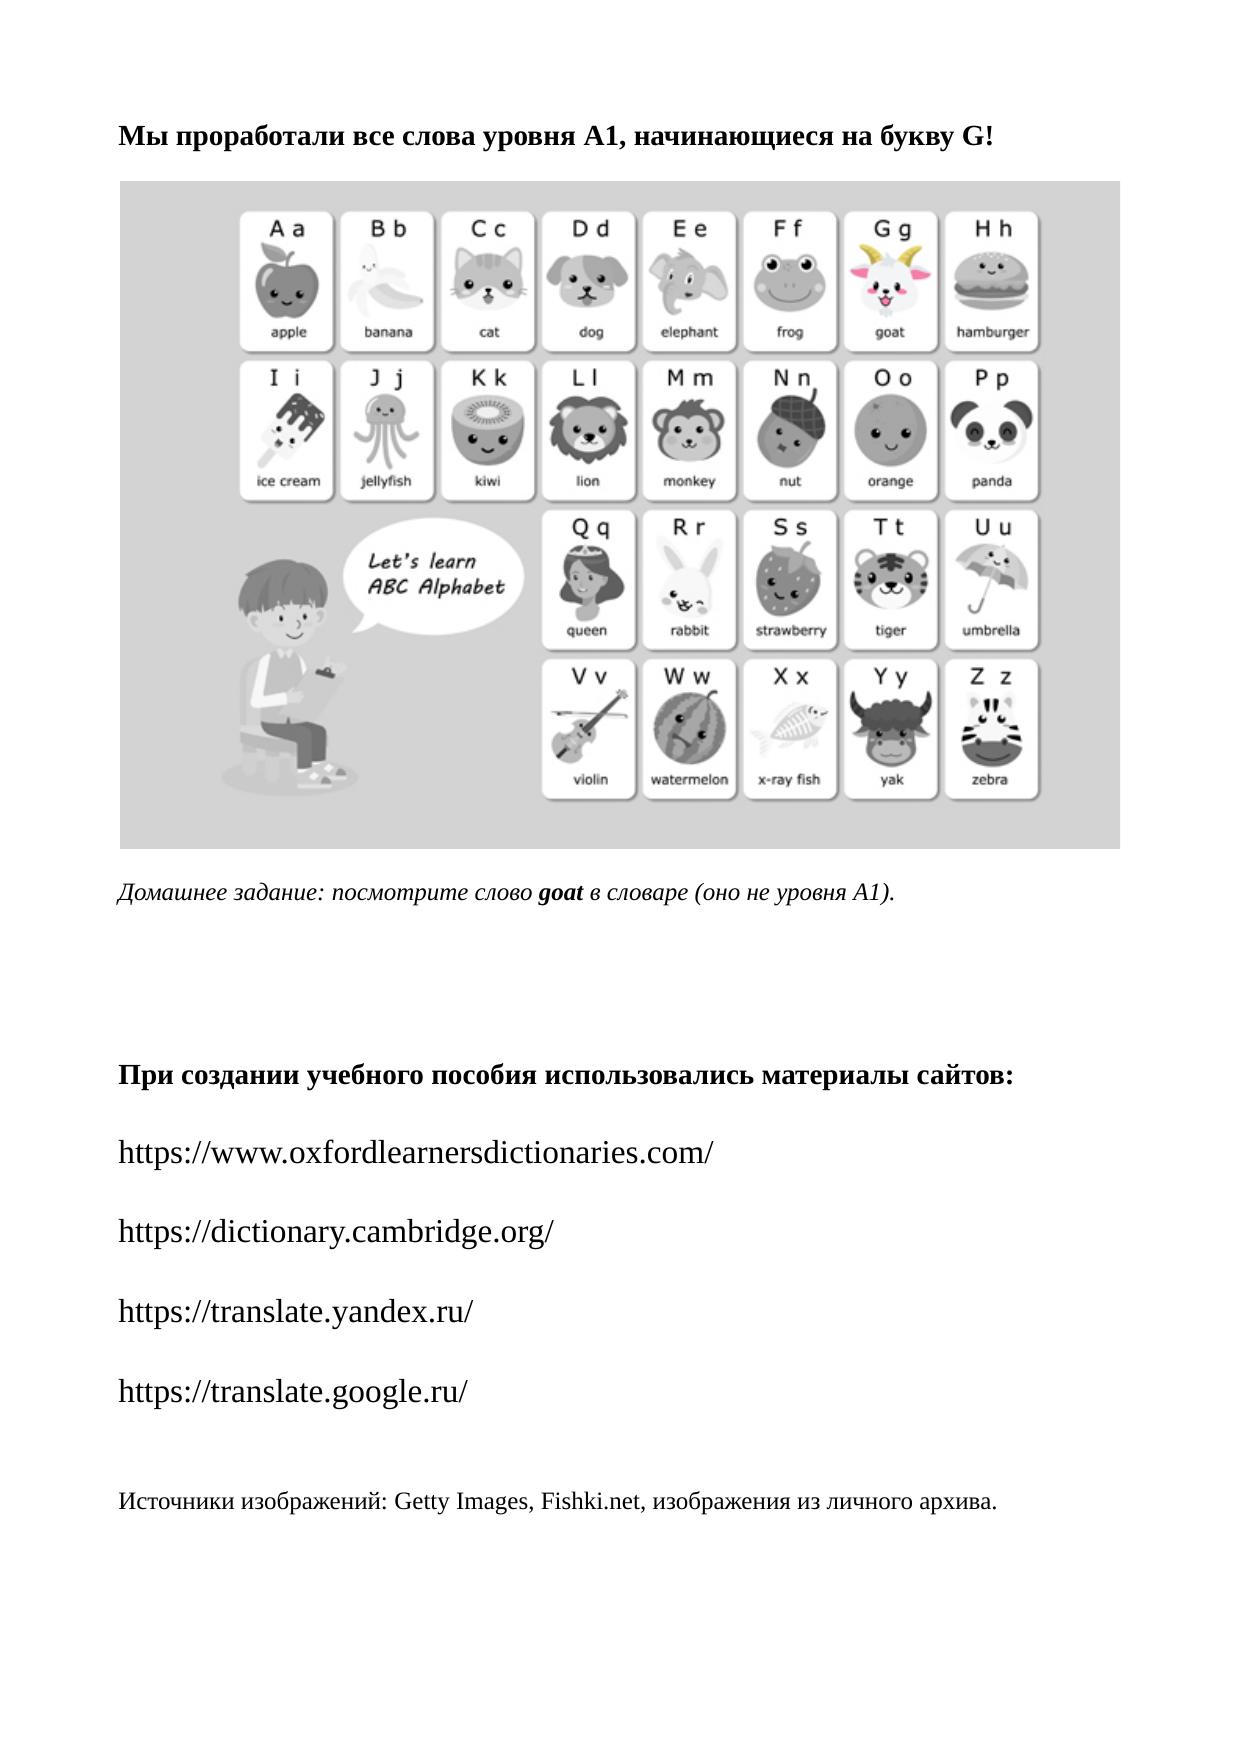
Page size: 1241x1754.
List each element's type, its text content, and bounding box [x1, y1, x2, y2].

picture [120, 181, 1121, 849]
text https://www.oxfordlearnersdictionaries.com/ [118, 1132, 1122, 1170]
text https://dictionary.cambridge.org/ [118, 1212, 1122, 1250]
text https://translate.yandex.ru/ [118, 1291, 1122, 1329]
text При создании учебного пособия использовались материалы сайтов: [118, 1057, 1122, 1091]
text Источники изображений: Getty Images, Fishki.net, изображения из личного архива. [118, 1486, 1122, 1515]
text Мы проработали все слова уровня A1, начинающиеся на букву G! [118, 118, 1122, 152]
text Домашнее задание: посмотрите слово goat в словаре (оно не уровня A1). [118, 849, 1122, 906]
text https://translate.google.ru/ [118, 1371, 1122, 1409]
